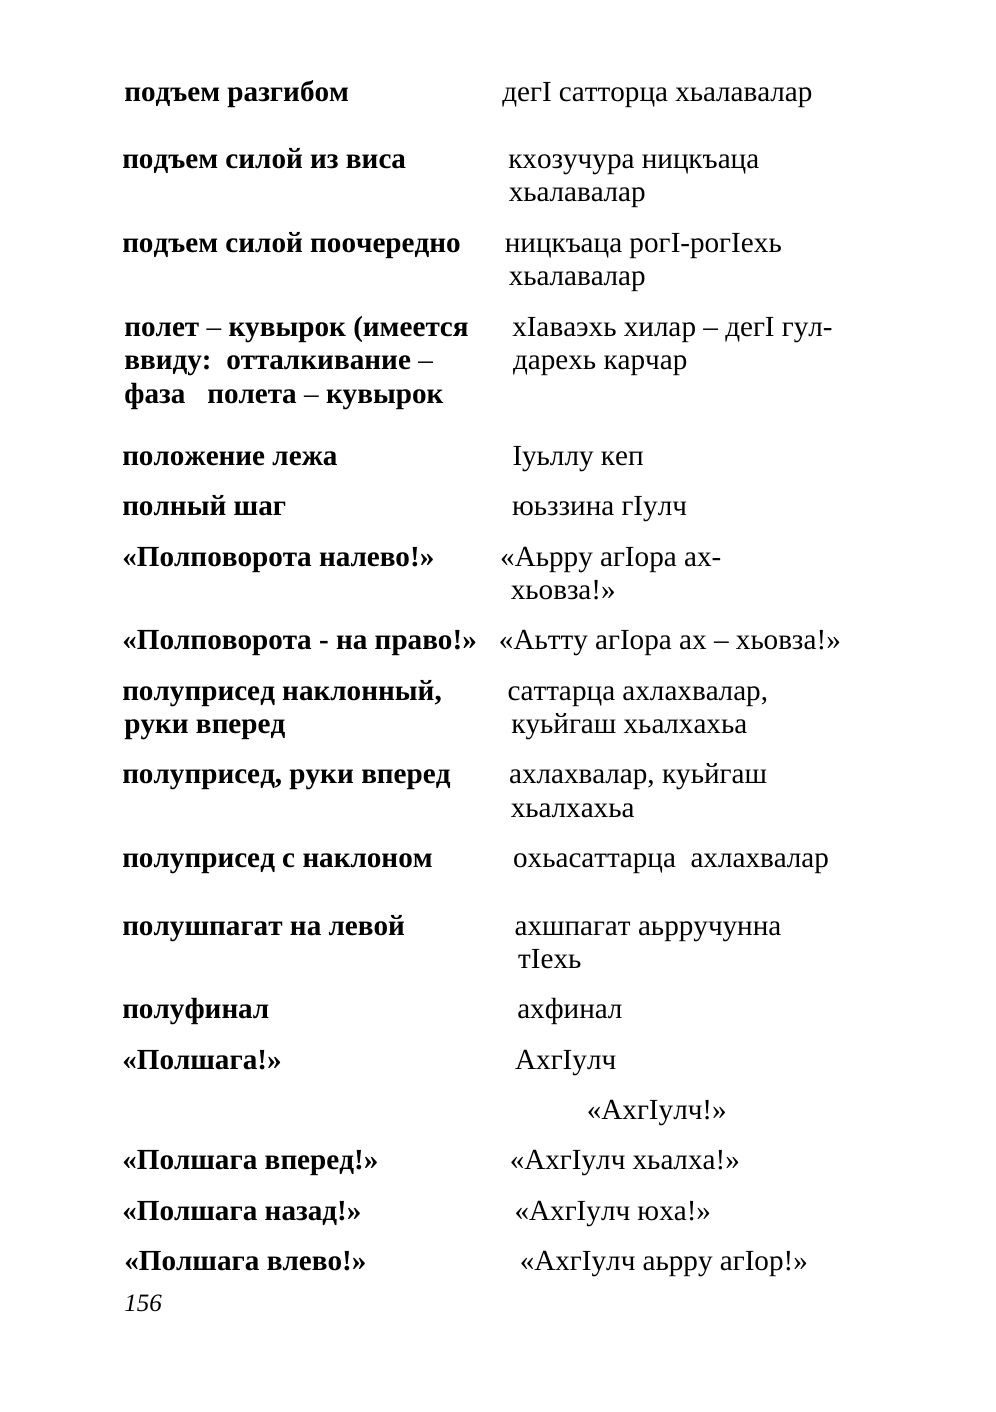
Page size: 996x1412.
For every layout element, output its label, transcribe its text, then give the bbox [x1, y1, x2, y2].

text полуприсед с наклоном охьасаттарца ахлахвалар [122, 841, 877, 874]
text тIехь [122, 941, 877, 975]
text хьалавалар [122, 174, 877, 208]
text «Полшага!» АхгIулч «АхгIулч!» [122, 1042, 877, 1126]
text «Полповорота налево!» «Аьрру агIора ах- [122, 539, 877, 572]
text «Полповорота - на право!» «Аьтту агIора ах – хьовза!» [122, 622, 877, 656]
text подъем силой из виса кхозучура ницкъаца [122, 141, 877, 174]
text хьалхахьа [122, 790, 877, 824]
text «Полшага вперед!» «АхгIулч хьалха!» [122, 1142, 877, 1176]
text хьовза!» [122, 572, 877, 606]
text «Полшага назад!» «АхгIулч юха!» [122, 1193, 877, 1226]
text полуфинал ахфинал [122, 991, 877, 1025]
text ввиду: отталки­вание – дарехь карчар [124, 342, 877, 376]
text полет – кувырок (имеется хIаваэхь хилар – дегI гул- [124, 309, 877, 342]
text «Полшага влево!» «АхгIулч аьрру агIор!» [124, 1243, 877, 1277]
text полный шаг юьззина гIулч [122, 488, 877, 522]
text хьалавалар [122, 258, 877, 292]
text подъем разгибом дегI сатторца хьалавалар [124, 74, 877, 107]
text фаза полета – кувырок [124, 376, 877, 409]
text положение лежа Iуьллу кеп [122, 438, 877, 472]
text подъем силой поочередно ницкъаца рогI-рогIехь [122, 225, 877, 258]
text полуприсед наклонный, саттарца ахлахвалар, [122, 673, 877, 706]
text полуприсед, руки вперед ахлахвалар, куьйгаш [122, 757, 877, 790]
text руки вперед куьйгаш хьалхахьа [122, 706, 877, 740]
text полушпагат на левой ахшпагат аьрручунна [122, 908, 877, 941]
